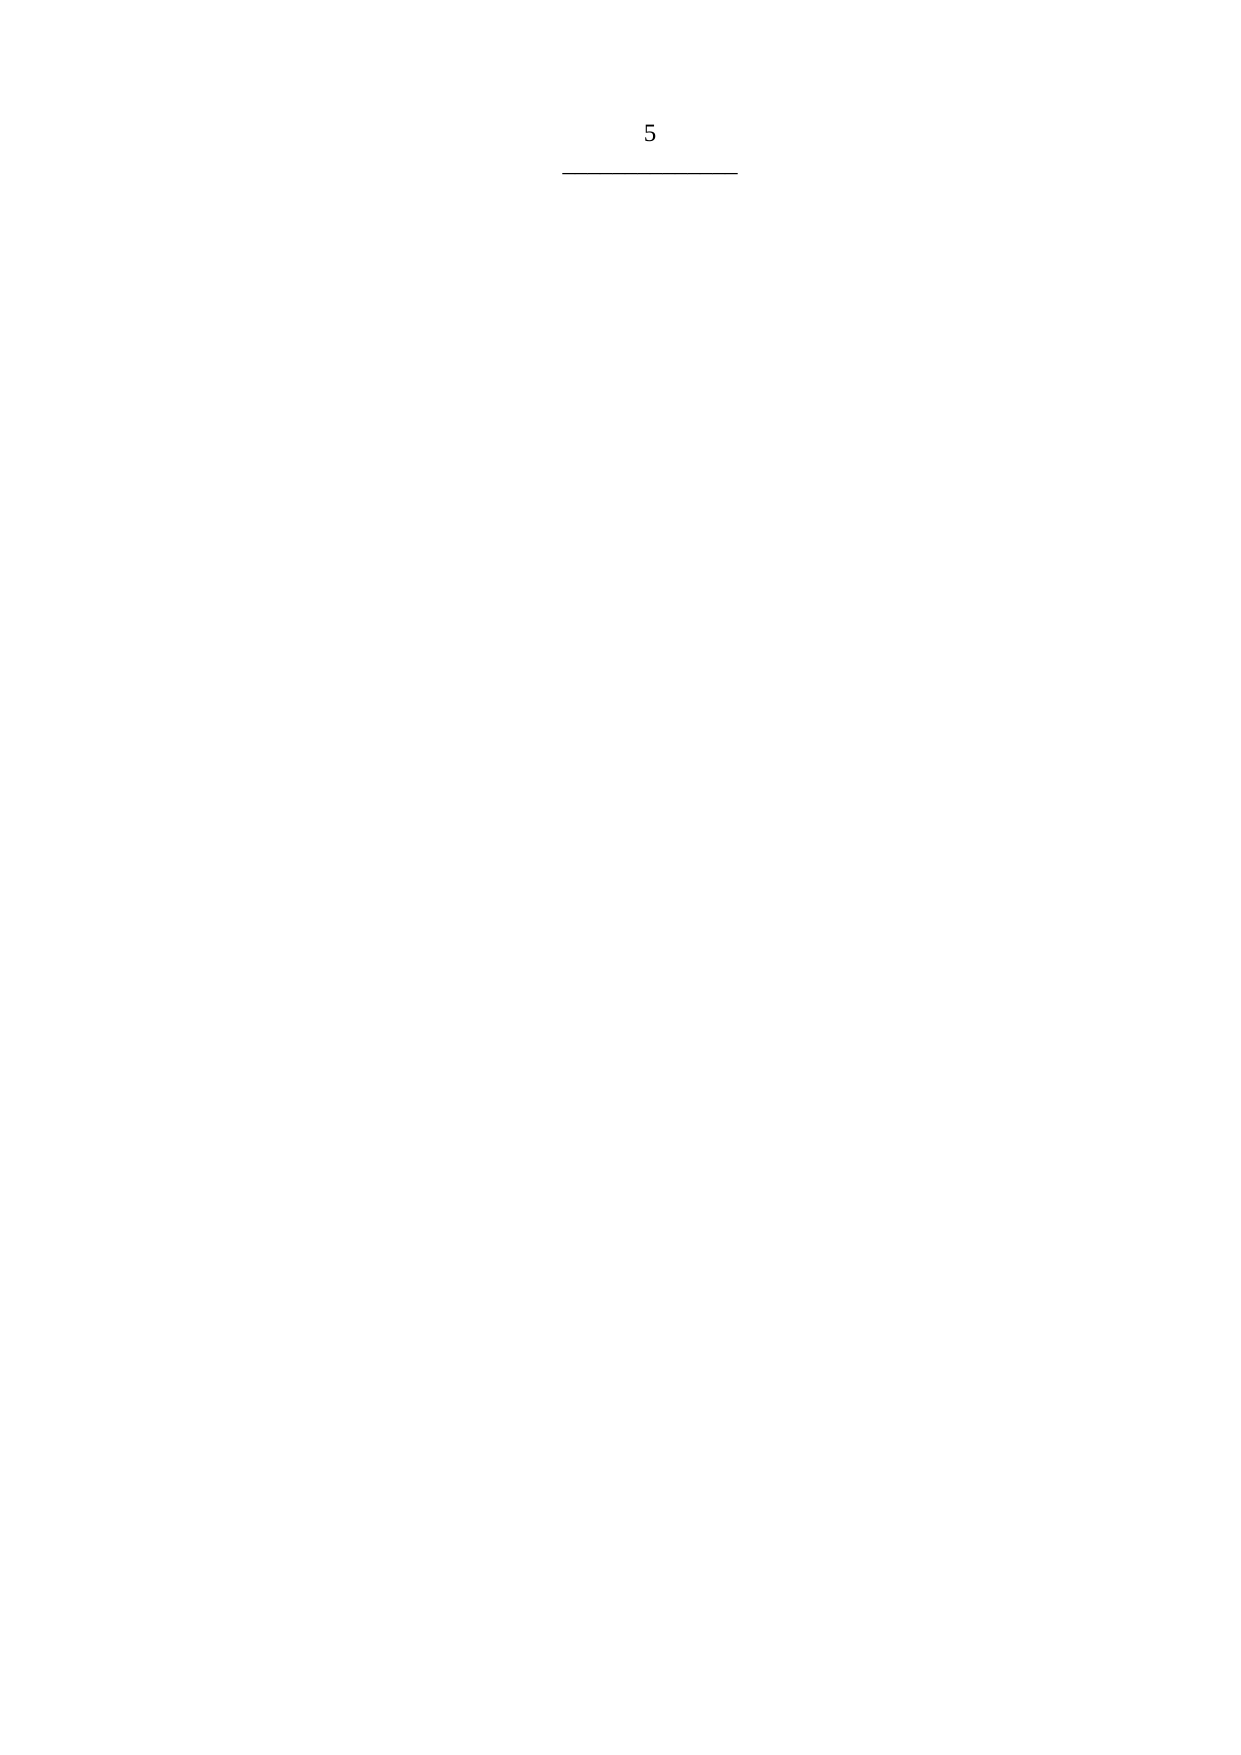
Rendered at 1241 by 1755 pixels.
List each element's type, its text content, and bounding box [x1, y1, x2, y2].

text ______________ [177, 148, 1122, 176]
